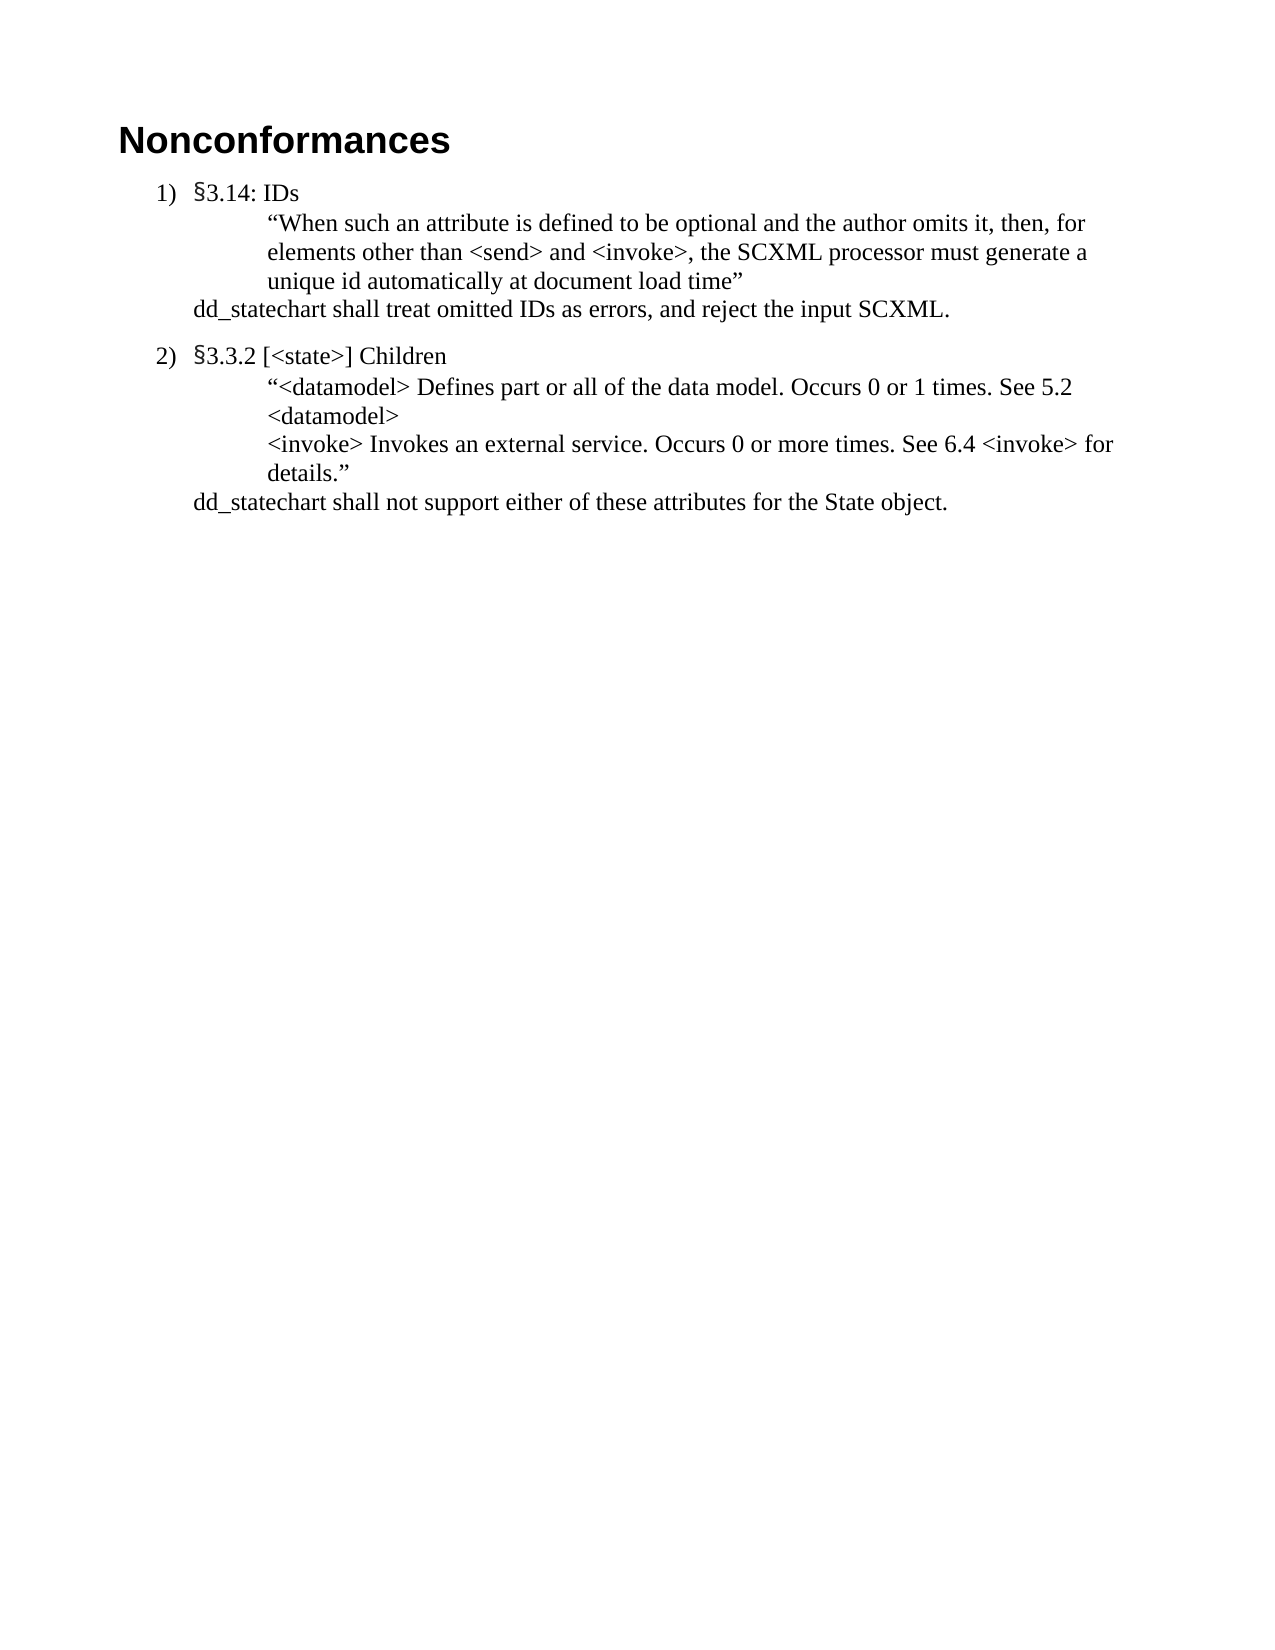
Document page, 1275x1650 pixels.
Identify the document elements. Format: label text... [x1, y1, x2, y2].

list §3.14: IDs “When such an attribute is defined to be optional and the author omits it, then, for elements other than <send> and <invoke>, the SCXML processor must generate a unique id automatically at document load time” dd_statechart shall treat omitted IDs as errors, and reject the input SCXML. [156, 174, 1157, 323]
list §3.3.2 [<state>] Children “<datamodel> Defines part or all of the data model. Occurs 0 or 1 times. See 5.2 <datamodel> <invoke> Invokes an external service. Occurs 0 or more times. See 6.4 <invoke> for details.” dd_statechart shall not support either of these attributes for the State object. [156, 338, 1157, 516]
subtitle Nonconformances [118, 118, 1157, 162]
